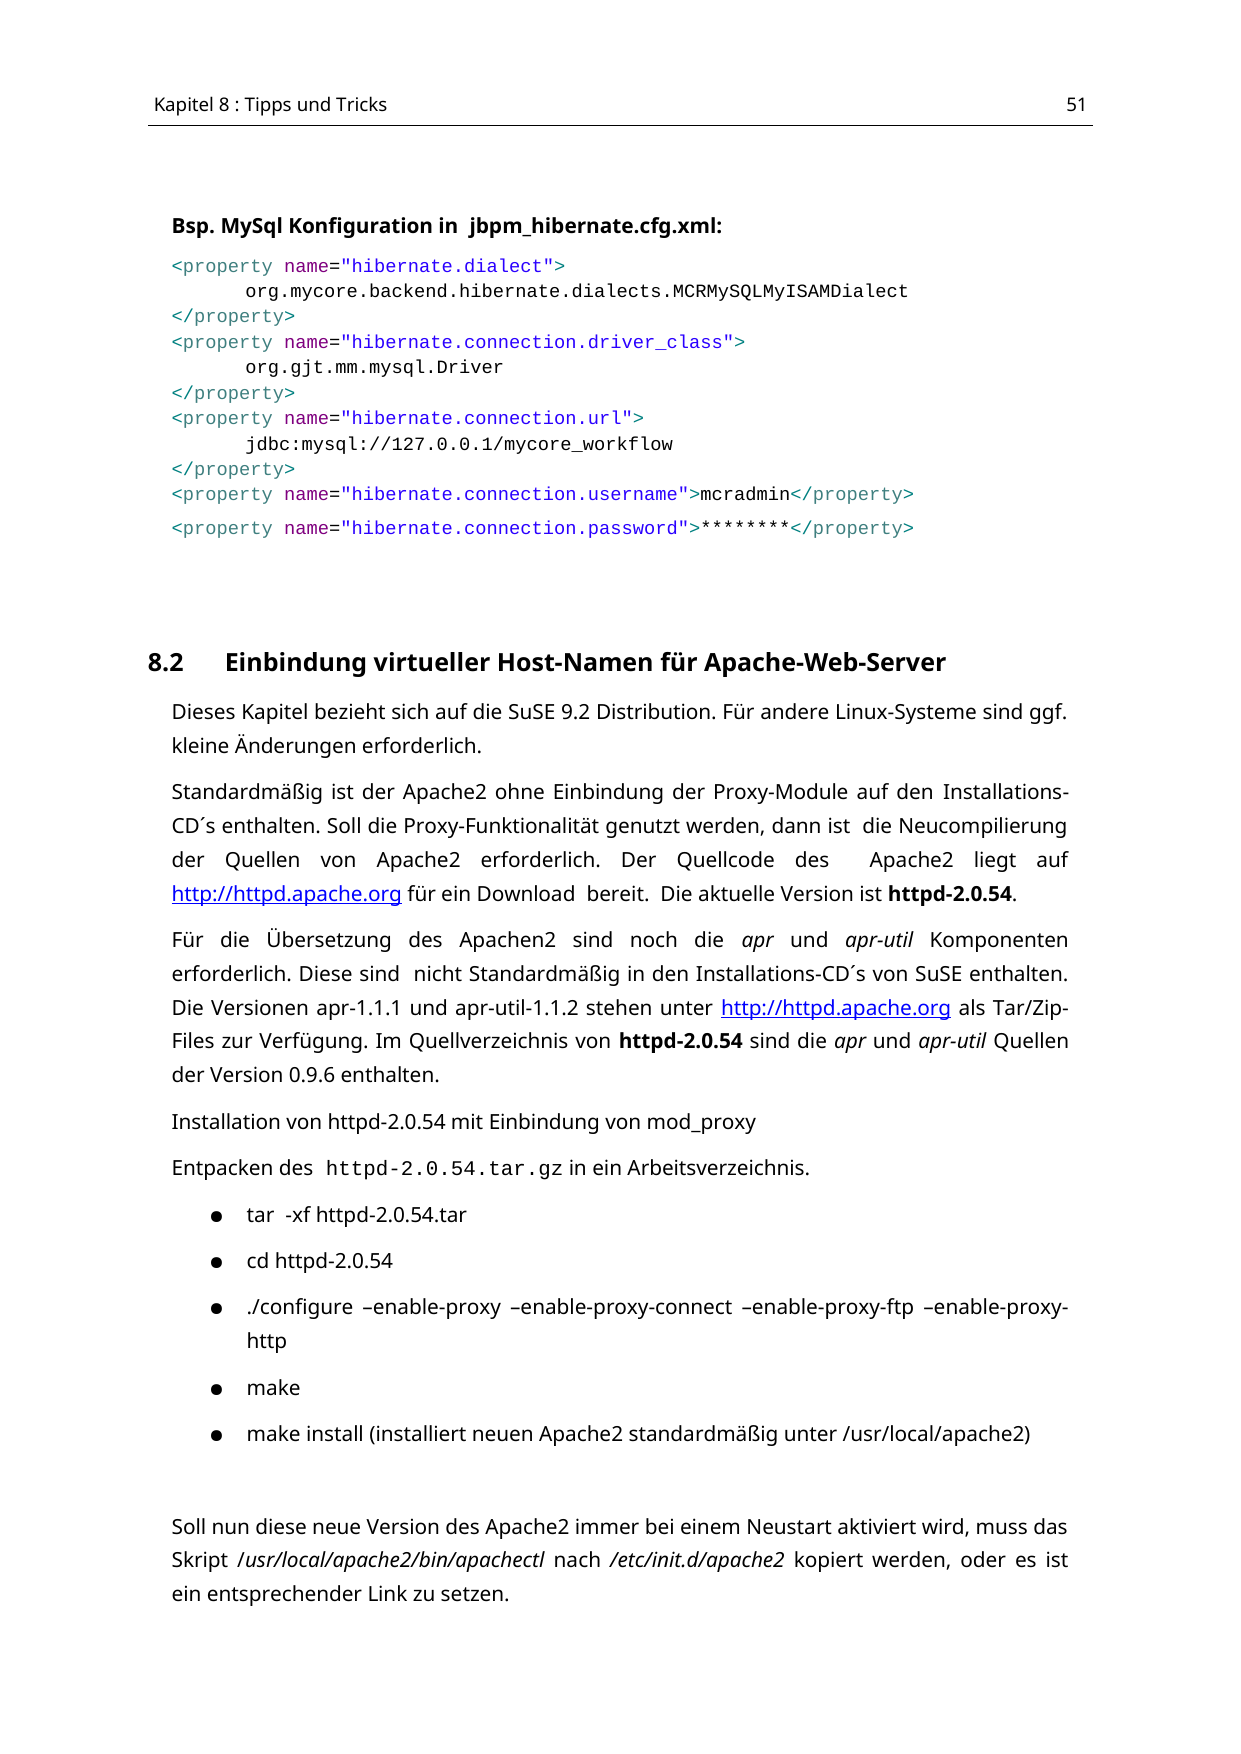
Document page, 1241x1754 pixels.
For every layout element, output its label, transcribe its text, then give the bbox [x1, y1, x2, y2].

text <property name="hibernate.connection.password">********</property> [171, 512, 1069, 540]
text Dieses Kapitel bezieht sich auf die SuSE 9.2 Distribution. Für andere Linux-Systeme sind ggf. kleine Änderungen erforderlich. [171, 697, 1069, 759]
text <property name="hibernate.connection.url"> [171, 409, 1069, 430]
list tar -xf httpd-2.0.54.tar [209, 1200, 1069, 1228]
text Entpacken des httpd-2.0.54.tar.gz in ein Arbeitsverzeichnis. [171, 1153, 1069, 1182]
text <property name="hibernate.connection.username">mcradmin</property> [171, 485, 1069, 507]
text jdbc:mysql://127.0.0.1/mycore_workflow [171, 434, 1069, 456]
text </property> [171, 384, 1069, 405]
subtitle Einbindung virtueller Host-Namen für Apache-Web-Server [148, 644, 1092, 678]
list ./configure –enable-proxy –enable-proxy-connect –enable-proxy-ftp –enable-proxy-http [209, 1292, 1069, 1354]
text </property> [171, 307, 1069, 329]
text Standardmäßig ist der Apache2 ohne Einbindung der Proxy-Module auf den Installations-CD´s enthalten. Soll die Proxy-Funktionalität genutzt werden, dann ist die Neucompilierung der Quellen von Apache2 erforderlich. Der Quellcode des Apache2 liegt auf http://httpd.apache.org für ein Download bereit. Die aktuelle Version ist httpd-2.0.54. [171, 777, 1069, 907]
list make install (installiert neuen Apache2 standardmäßig unter /usr/local/apache2) [209, 1419, 1069, 1447]
list make [209, 1373, 1069, 1401]
text </property> [171, 460, 1069, 481]
text <property name="hibernate.dialect"> [171, 257, 1069, 278]
text Für die Übersetzung des Apachen2 sind noch die apr und apr-util Komponenten erforderlich. Diese sind nicht Standardmäßig in den Installations-CD´s von SuSE enthalten. Die Versionen apr-1.1.1 und apr-util-1.1.2 stehen unter http://httpd.apache.org als Tar/Zip-Files zur Verfügung. Im Quellverzeichnis von httpd-2.0.54 sind die apr und apr-util Quellen der Version 0.9.6 enthalten. [171, 925, 1069, 1089]
subtitle Bsp. MySql Konfiguration in jbpm_hibernate.cfg.xml: [171, 211, 1092, 239]
text org.gjt.mm.mysql.Driver [171, 358, 1069, 379]
text org.mycore.backend.hibernate.dialects.MCRMySQLMyISAMDialect [171, 282, 1069, 303]
list cd httpd-2.0.54 [209, 1246, 1069, 1274]
text Soll nun diese neue Version des Apache2 immer bei einem Neustart aktiviert wird, muss das Skript /usr/local/apache2/bin/apachectl nach /etc/init.d/apache2 kopiert werden, oder es ist ein entsprechender Link zu setzen. [171, 1512, 1069, 1608]
text <property name="hibernate.connection.driver_class"> [171, 333, 1069, 354]
text Installation von httpd-2.0.54 mit Einbindung von mod_proxy [171, 1107, 1069, 1135]
